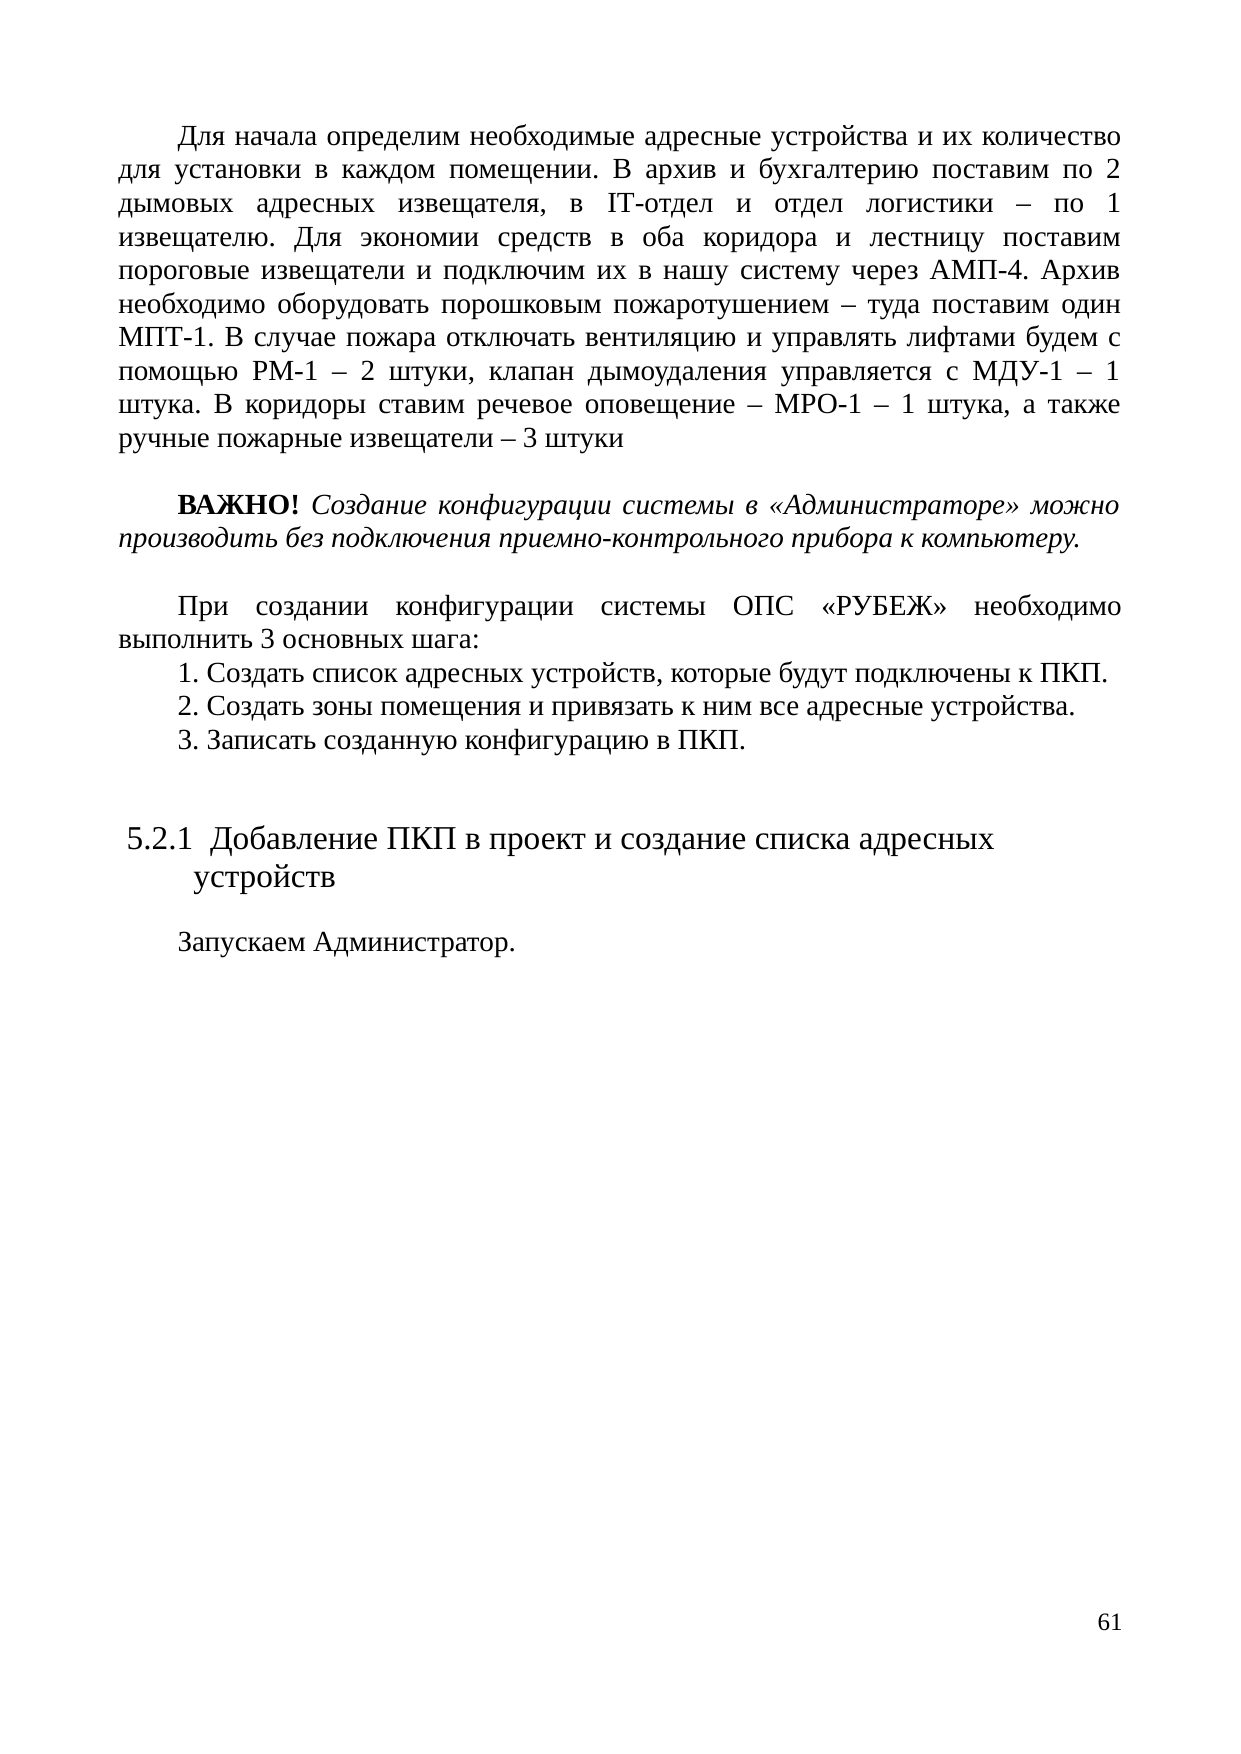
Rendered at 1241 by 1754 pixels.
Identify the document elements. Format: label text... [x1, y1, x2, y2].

text Запускаем Администратор. [118, 924, 1122, 958]
text ВАЖНО! Создание конфигурации системы в «Администраторе» можно производить без подключения приемно-контрольного прибора к компьютеру. [118, 487, 1122, 554]
subtitle Добавление ПКП в проект и создание списка адресных устройств [118, 818, 1122, 895]
text 2. Создать зоны помещения и привязать к ним все адресные устройства. [118, 688, 1122, 722]
text 1. Создать список адресных устройств, которые будут подключены к ПКП. [118, 655, 1122, 688]
text 3. Записать созданную конфигурацию в ПКП. [118, 722, 1122, 755]
text Для начала определим необходимые адресные устройства и их количество для установки в каждом помещении. В архив и бухгалтерию поставим по 2 дымовых адресных извещателя, в IT-отдел и отдел логистики – по 1 извещателю. Для экономии средств в оба коридора и лестницу поставим пороговые извещатели и подключим их в нашу систему через АМП-4. Архив необходимо оборудовать порошковым пожаротушением – туда поставим один МПТ-1. В случае пожара отключать вентиляцию и управлять лифтами будем с помощью РМ-1 – 2 штуки, клапан дымоудаления управляется с МДУ-1 – 1 штука. В коридоры ставим речевое оповещение – МРО-1 – 1 штука, а также ручные пожарные извещатели – 3 штуки [118, 118, 1122, 453]
text При создании конфигурации системы ОПС «РУБЕЖ» необходимо выполнить 3 основных шага: [118, 588, 1122, 655]
